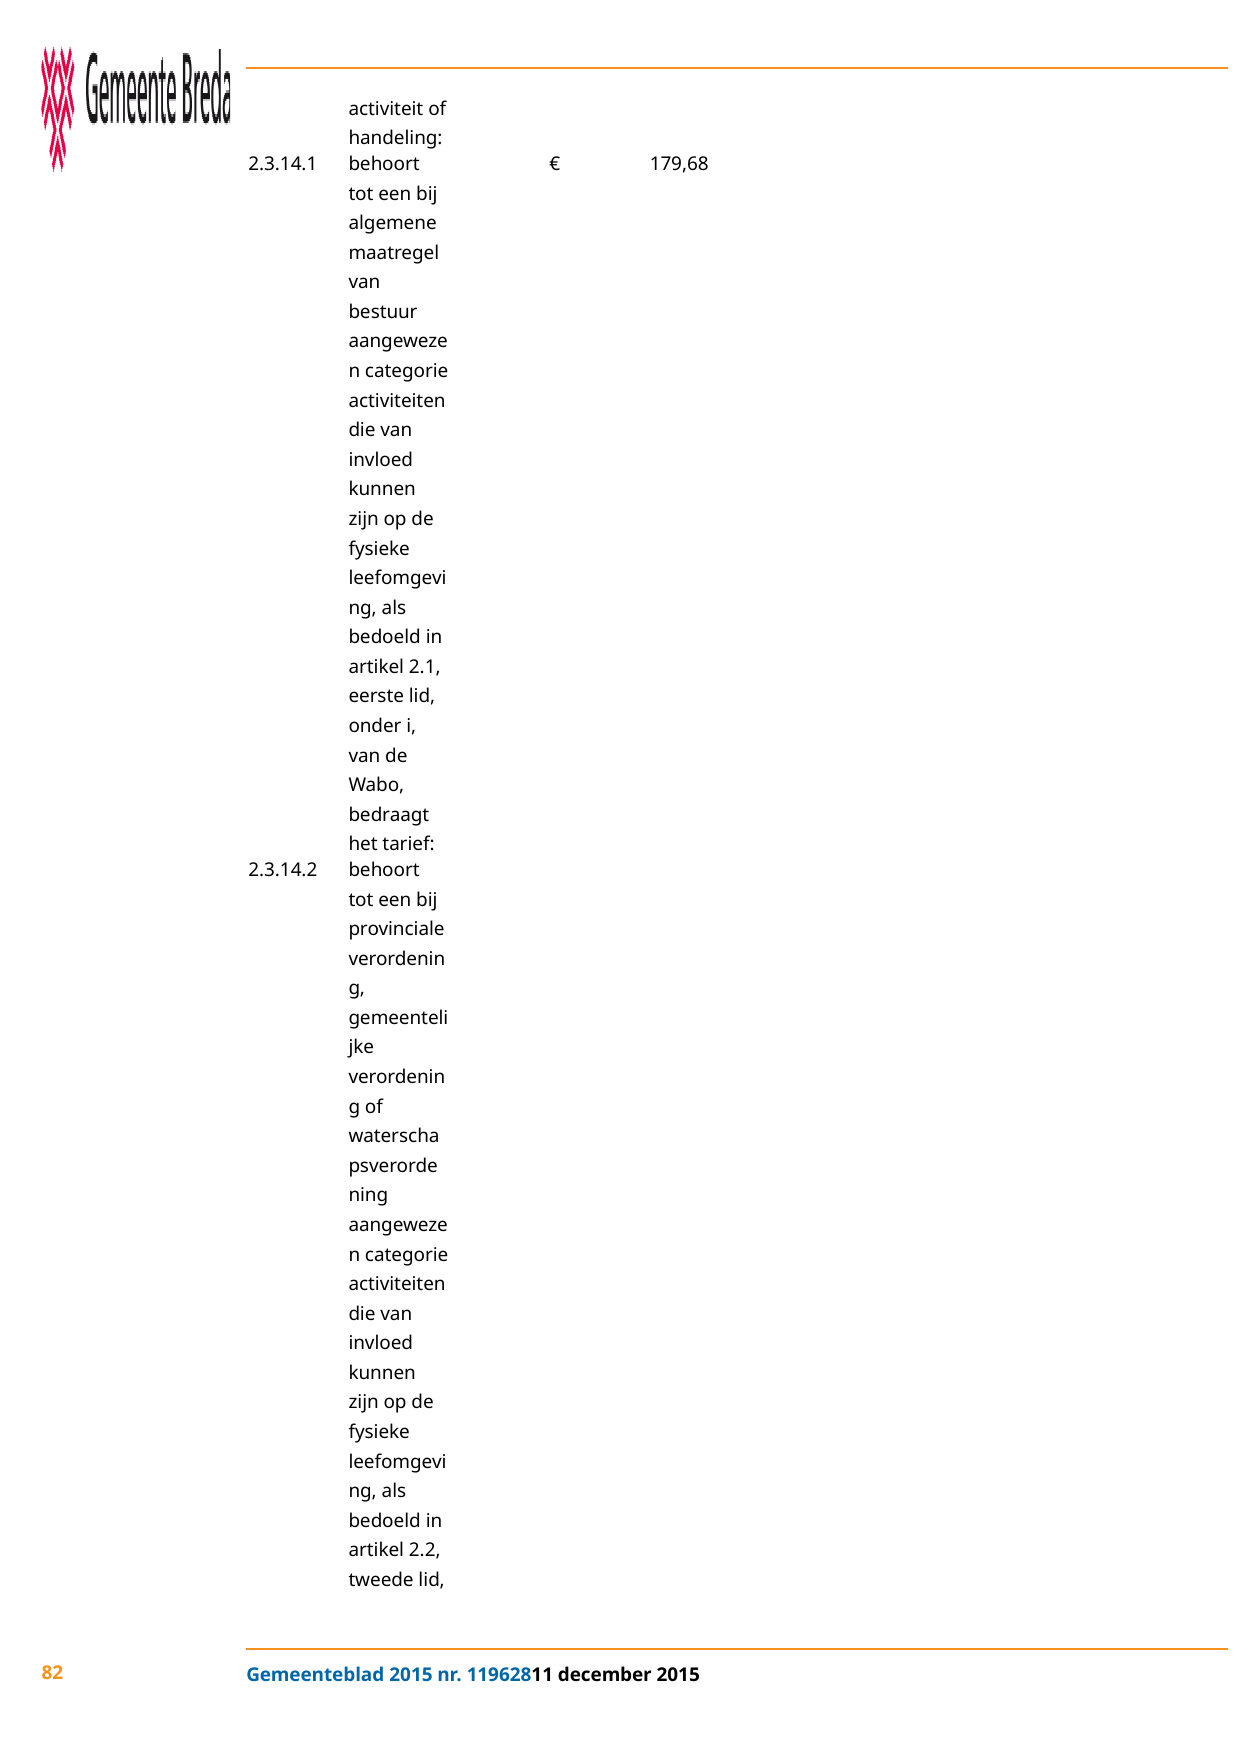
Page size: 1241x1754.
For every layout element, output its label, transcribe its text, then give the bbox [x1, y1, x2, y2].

table_cell [449, 150, 549, 856]
table_cell [449, 95, 549, 150]
table_cell [549, 856, 649, 1592]
table_cell behoort tot een bij algemene maatregel van bestuur aangewezen categorie activiteiten die van invloed kunnen zijn op de fysieke leefomgeving, als bedoeld in artikel 2.1, eerste lid, onder i, van de Wabo, bedraagt het tarief: [348, 150, 449, 856]
table_cell 2.3.14.2 [248, 856, 348, 1592]
table_cell [650, 95, 750, 150]
table_cell € [549, 150, 649, 856]
table_cell 2.3.14.1 [248, 150, 348, 856]
table_cell activiteit of handeling: [348, 95, 449, 150]
table_cell [549, 95, 649, 150]
picture [41, 47, 231, 172]
table_cell [449, 856, 549, 1592]
table_cell [248, 95, 348, 150]
table_cell 179,68 [650, 150, 750, 856]
table_cell [650, 856, 750, 1592]
table_cell behoort tot een bij provinciale verordening, gemeentelijke verordening of waterschapsverordening aangewezen categorie activiteiten die van invloed kunnen zijn op de fysieke leefomgeving, als bedoeld in artikel 2.2, tweede lid, [348, 856, 449, 1592]
